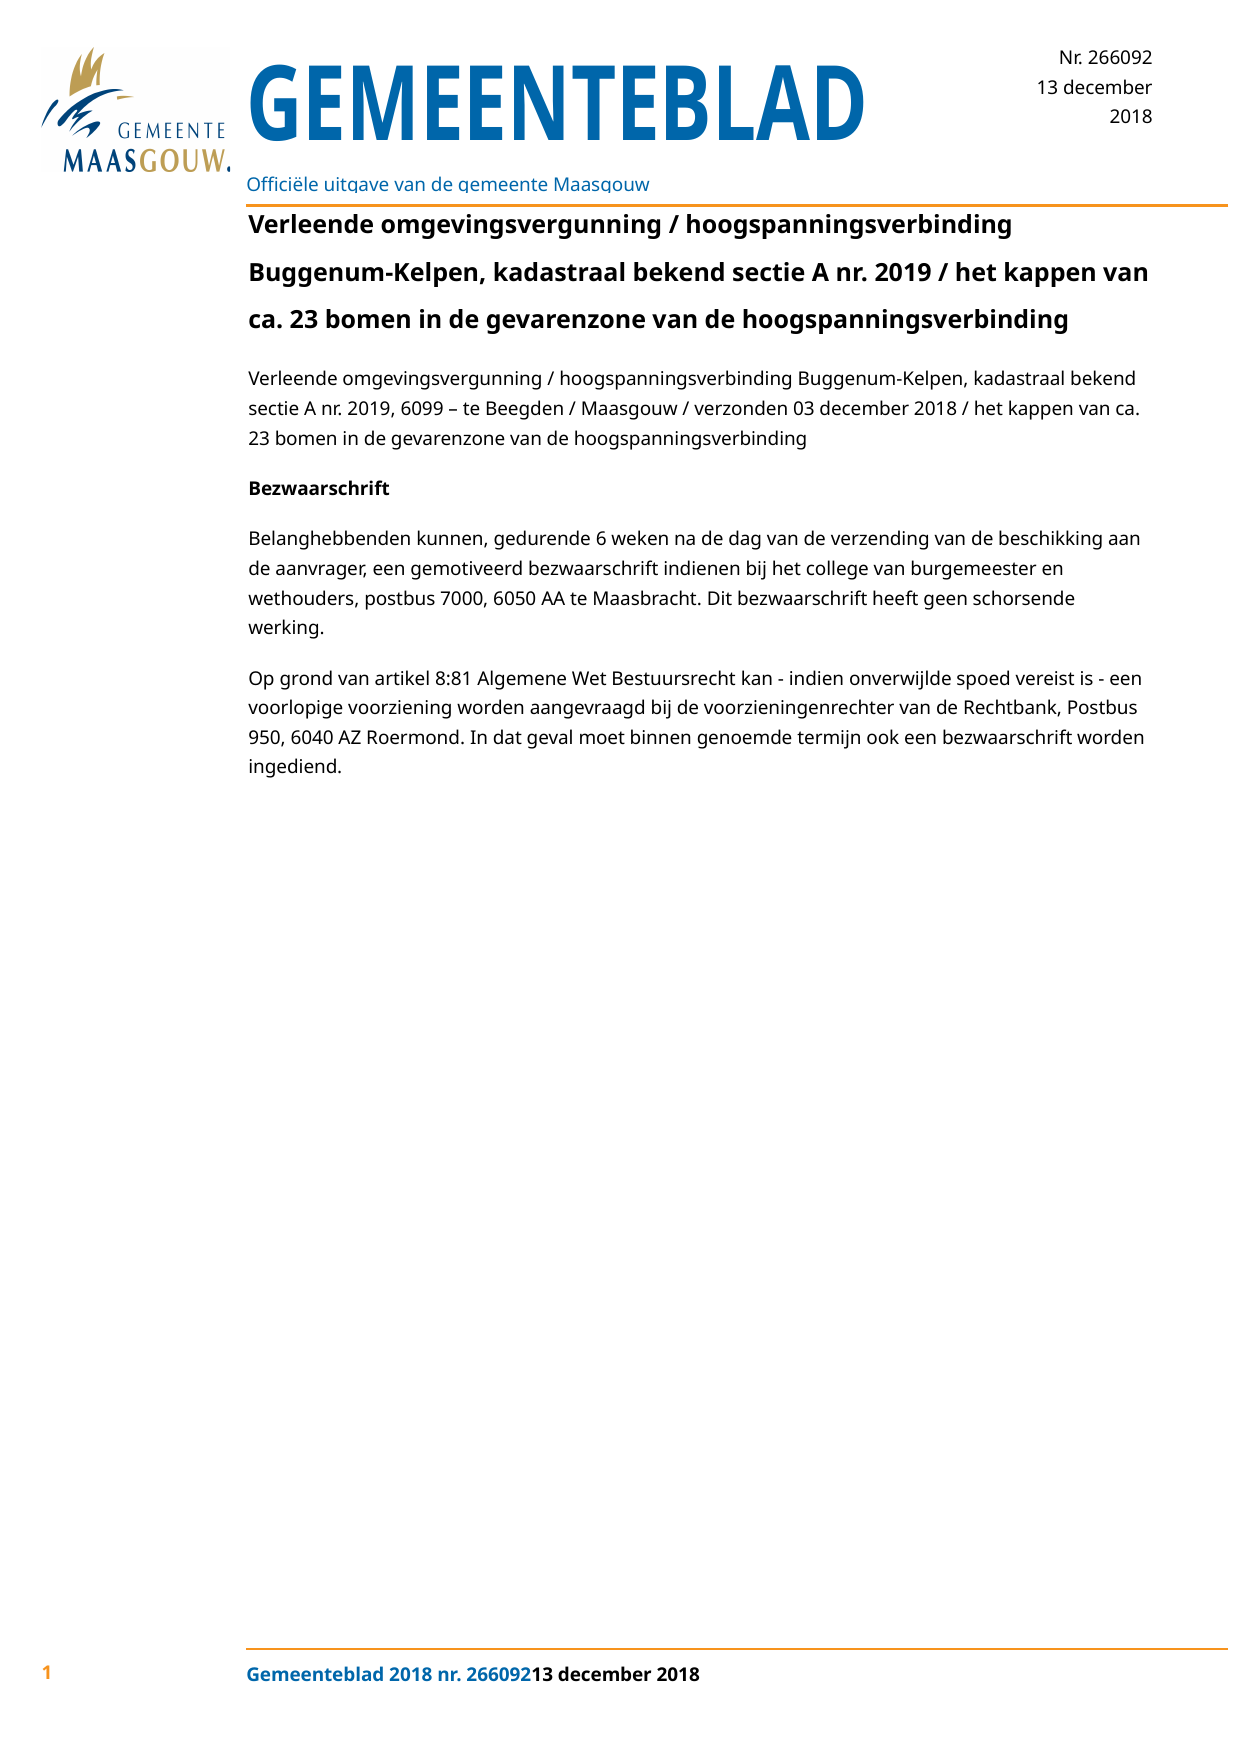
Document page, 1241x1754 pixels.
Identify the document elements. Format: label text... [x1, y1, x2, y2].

text Verleende omgevingsvergunning / hoogspanningsverbinding Buggenum-Kelpen, kadastraal bekend sectie A nr. 2019 / het kappen van ca. 23 bomen in de gevarenzone van de hoogspanningsverbinding [248, 207, 1152, 336]
picture [41, 47, 231, 172]
text Belanghebbenden kunnen, gedurende 6 weken na de dag van de verzending van de beschikking aan de aanvrager, een gemotiveerd bezwaarschrift indienen bij het college van burgemeester en wethouders, postbus 7000, 6050 AA te Maasbracht. Dit bezwaarschrift heeft geen schorsende werking. [248, 526, 1152, 640]
text Bezwaarschrift [248, 475, 1152, 501]
text Op grond van artikel 8:81 Algemene Wet Bestuursrecht kan - indien onverwijlde spoed vereist is - een voorlopige voorziening worden aangevraagd bij de voorzieningenrechter van de Rechtbank, Postbus 950, 6040 AZ Roermond. In dat geval moet binnen genoemde termijn ook een bezwaarschrift worden ingediend. [248, 665, 1152, 779]
text Verleende omgevingsvergunning / hoogspanningsverbinding Buggenum-Kelpen, kadastraal bekend sectie A nr. 2019, 6099 – te Beegden / Maasgouw / verzonden 03 december 2018 / het kappen van ca. 23 bomen in de gevarenzone van de hoogspanningsverbinding [248, 366, 1152, 450]
